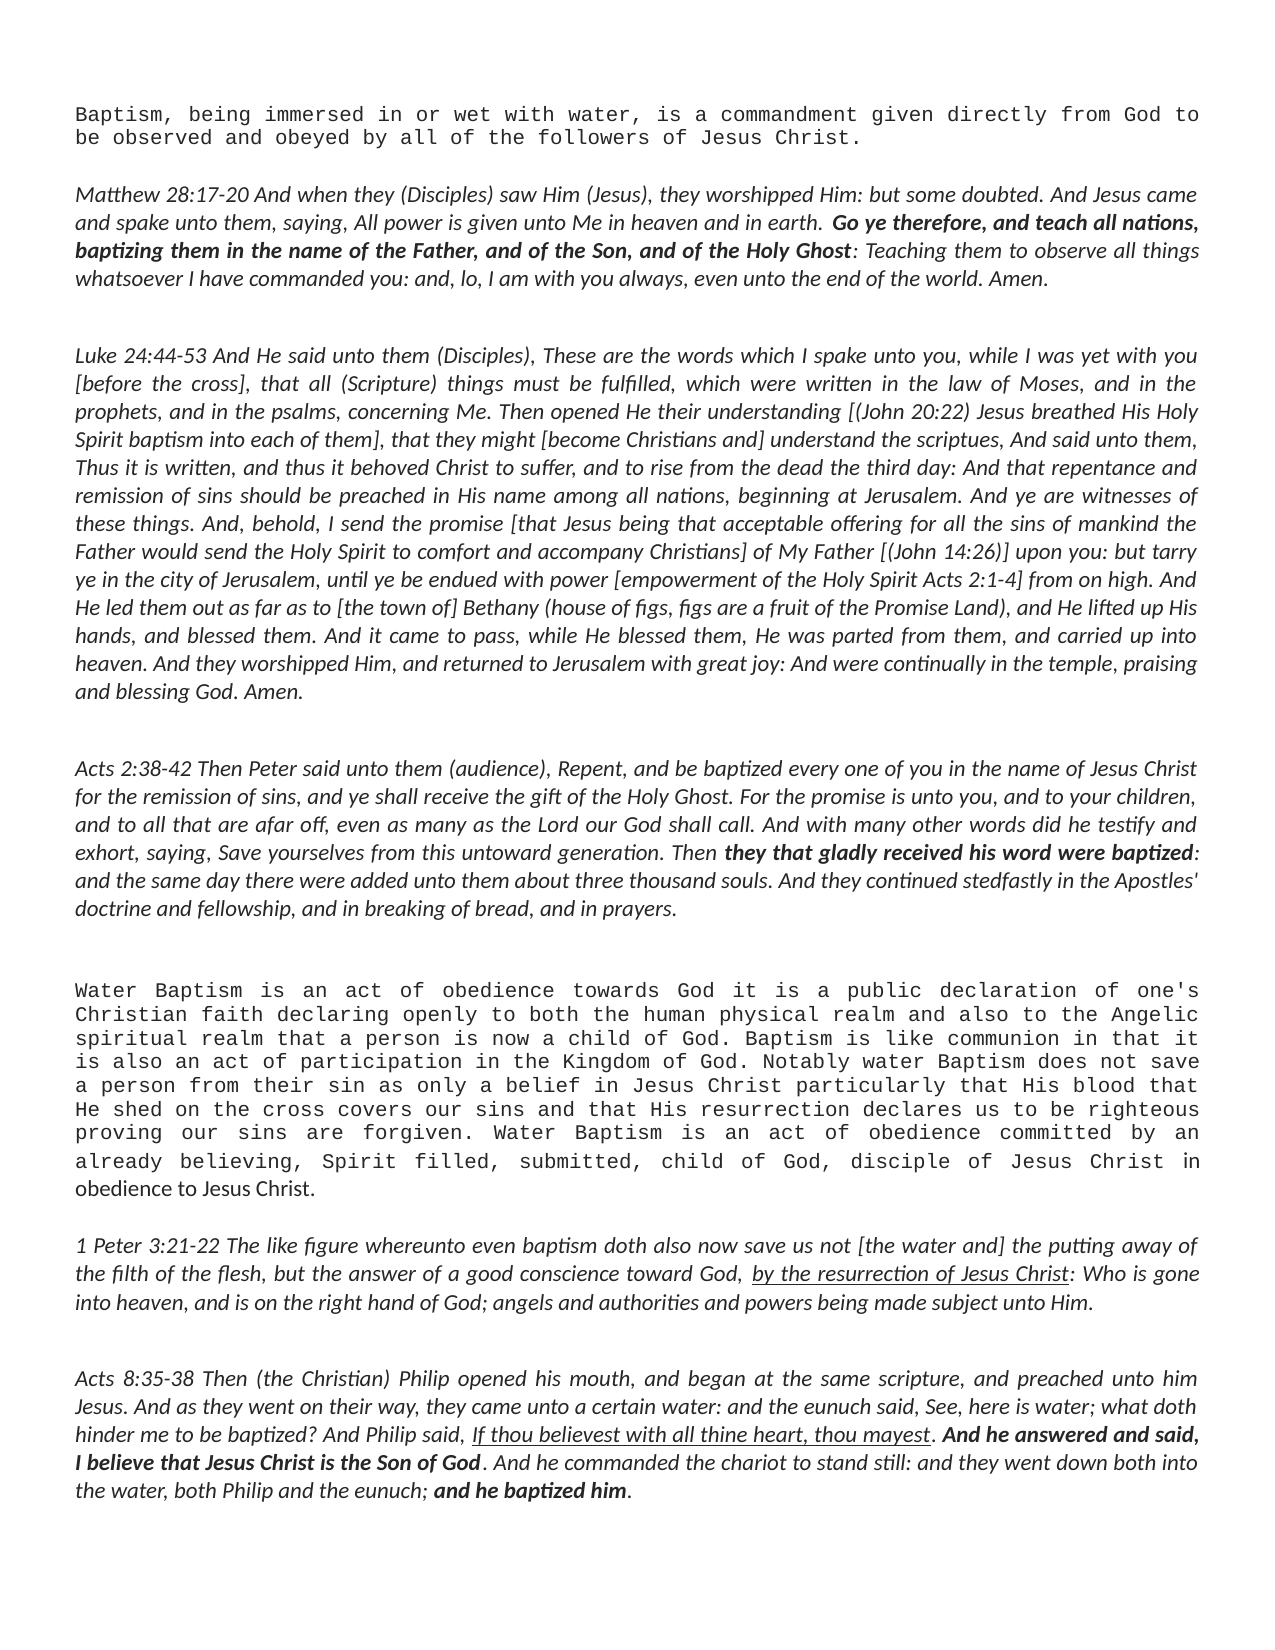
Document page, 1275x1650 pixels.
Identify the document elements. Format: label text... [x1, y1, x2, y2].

text Acts 2:38-42 Then Peter said unto them (audience), Repent, and be baptized every one of you in the name of Jesus Christ for the remission of sins, and ye shall receive the gift of the Holy Ghost. For the promise is unto you, and to your children, and to all that are afar off, even as many as the Lord our God shall call. And with many other words did he testify and exhort, saying, Save yourselves from this untoward generation. Then they that gladly received his word were baptized: and the same day there were added unto them about three thousand souls. And they continued stedfastly in the Apostles' doctrine and fellowship, and in breaking of bread, and in prayers. [75, 754, 1200, 922]
text Water Baptism is an act of obedience towards God it is a public declaration of one's Christian faith declaring openly to both the human physical realm and also to the Angelic spiritual realm that a person is now a child of God. Baptism is like communion in that it is also an act of participation in the Kingdom of God. Notably water Baptism does not save a person from their sin as only a belief in Jesus Christ particularly that His blood that He shed on the cross covers our sins and that His resurrection declares us to be righteous proving our sins are forgiven. Water Baptism is an act of obedience committed by an already believing, Spirit filled, submitted, child of God, disciple of Jesus Christ in obedience to Jesus Christ. [75, 952, 1200, 1202]
text Acts 8:35-38 Then (the Christian) Philip opened his mouth, and began at the same scripture, and preached unto him Jesus. And as they went on their way, they came unto a certain water: and the eunuch said, See, here is water; what doth hinder me to be baptized? And Philip said, If thou believest with all thine heart, thou mayest. And he answered and said, I believe that Jesus Christ is the Son of God. And he commanded the chariot to stand still: and they went down both into the water, both Philip and the eunuch; and he baptized him. [75, 1364, 1200, 1504]
text Luke 24:44-53 And He said unto them (Disciples), These are the words which I spake unto you, while I was yet with you [before the cross], that all (Scripture) things must be fulfilled, which were written in the law of Moses, and in the prophets, and in the psalms, concerning Me. Then opened He their understanding [(John 20:22) Jesus breathed His Holy Spirit baptism into each of them], that they might [become Christians and] understand the scriptues, And said unto them, Thus it is written, and thus it behoved Christ to suffer, and to rise from the dead the third day: And that repentance and remission of sins should be preached in His name among all nations, beginning at Jerusalem. And ye are witnesses of these things. And, behold, I send the promise [that Jesus being that acceptable offering for all the sins of mankind the Father would send the Holy Spirit to comfort and accompany Christians] of My Father [(John 14:26)] upon you: but tarry ye in the city of Jerusalem, until ye be endued with power [empowerment of the Holy Spirit Acts 2:1-4] from on high. And He led them out as far as to [the town of] Bethany (house of figs, figs are a fruit of the Promise Land), and He lifted up His hands, and blessed them. And it came to pass, while He blessed them, He was parted from them, and carried up into heaven. And they worshipped Him, and returned to Jerusalem with great joy: And were continually in the temple, praising and blessing God. Amen. [75, 341, 1200, 705]
text 1 Peter 3:21-22 The like figure whereunto even baptism doth also now save us not [the water and] the putting away of the filth of the flesh, but the answer of a good conscience toward God, by the resurrection of Jesus Christ: Who is gone into heaven, and is on the right hand of God; angels and authorities and powers being made subject unto Him. [75, 1232, 1200, 1316]
text Baptism, being immersed in or wet with water, is a commandment given directly from God to be observed and obeyed by all of the followers of Jesus Christ. [75, 75, 1200, 151]
text Matthew 28:17-20 And when they (Disciples) saw Him (Jesus), they worshipped Him: but some doubted. And Jesus came and spake unto them, saying, All power is given unto Me in heaven and in earth. Go ye therefore, and teach all nations, baptizing them in the name of the Father, and of the Son, and of the Holy Ghost: Teaching them to observe all things whatsoever I have commanded you: and, lo, I am with you always, even unto the end of the world. Amen. [75, 180, 1200, 292]
